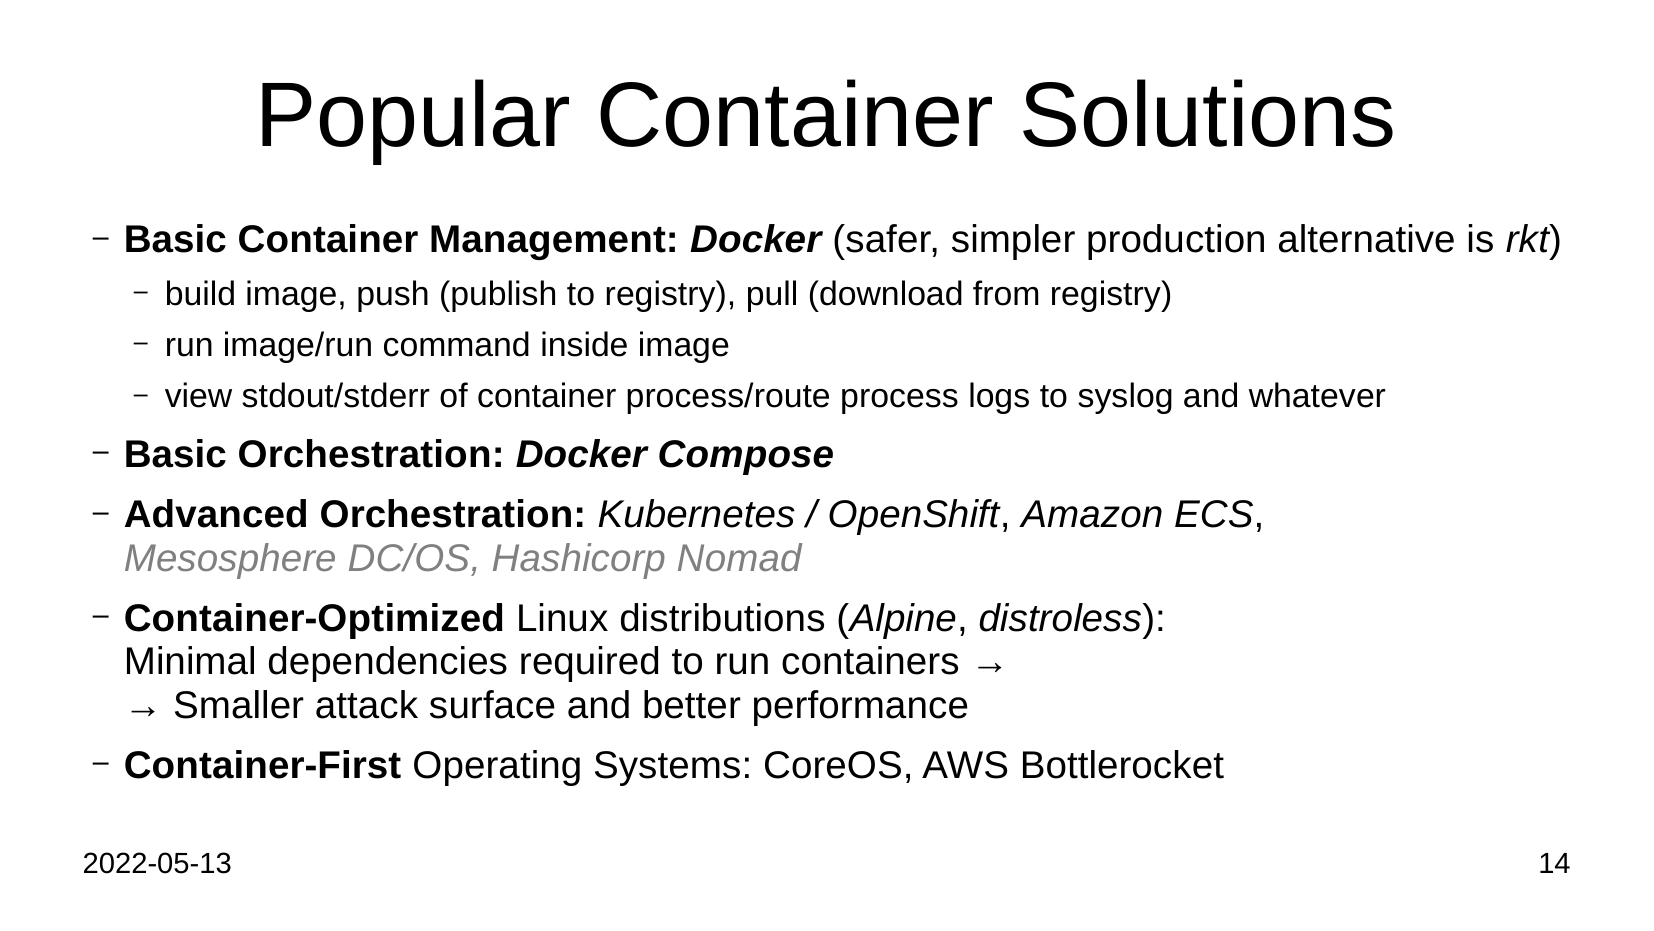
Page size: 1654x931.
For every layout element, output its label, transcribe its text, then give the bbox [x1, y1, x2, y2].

title Popular Container Solutions [82, 37, 1571, 193]
list Basic Container Management: Docker (safer, simpler production alternative is rkt) build image, push (publish to registry), pull (download from registry) run image/run command inside image view stdout/stderr of container process/route process logs to syslog and whatever Basic Orchestration: Docker Compose Advanced Orchestration: Kubernetes / OpenShift, Amazon ECS, Mesosphere DC/OS, Hashicorp Nomad Container-Optimized Linux distributions (Alpine, distroless): Minimal dependencies required to run containers → → Smaller attack surface and better performance Container-First Operating Systems: CoreOS, AWS Bottlerocket [82, 217, 1571, 815]
